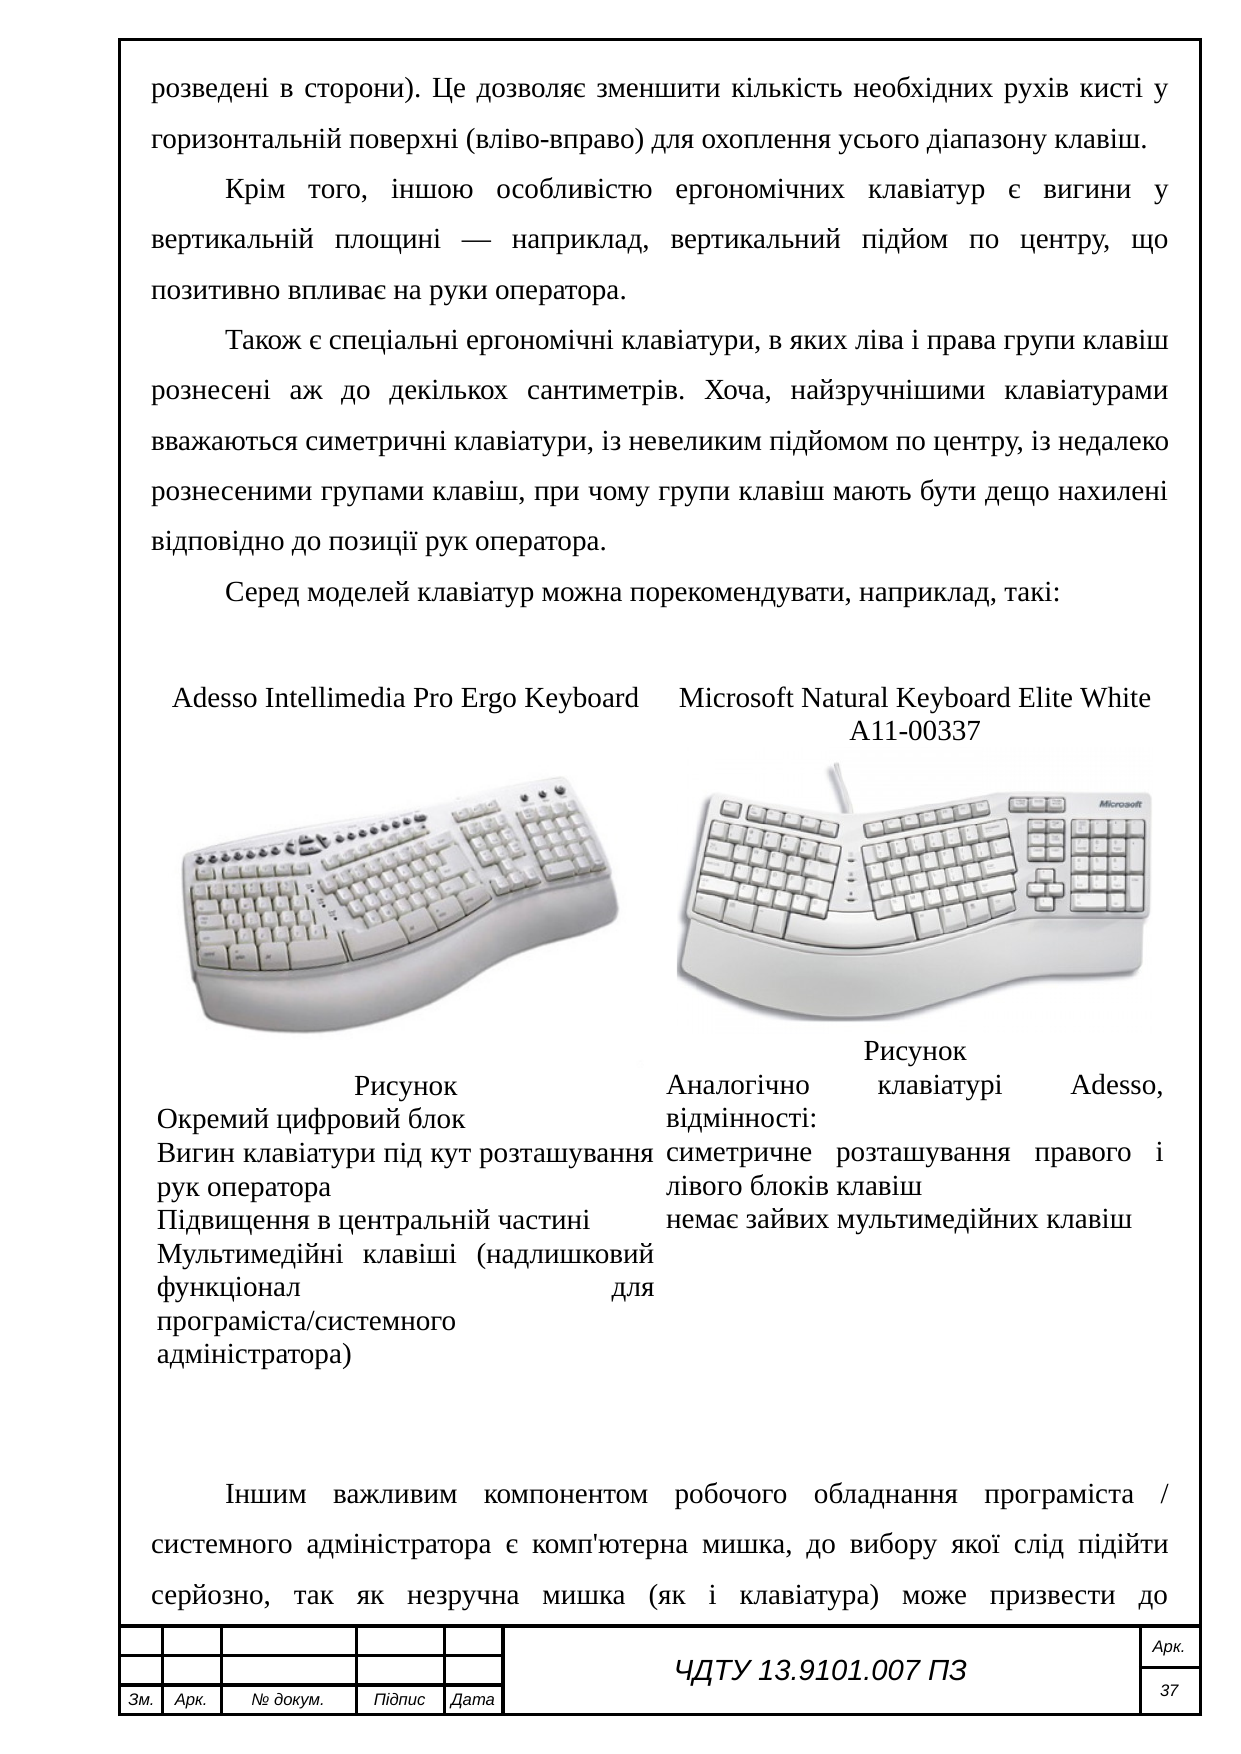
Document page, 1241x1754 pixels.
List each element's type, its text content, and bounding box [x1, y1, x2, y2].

table_header Adesso Intellimedia Pro Ergo Keyboard Рисунок Окремий цифровий блок Вигин клавіатури під кут розташування рук оператора Підвищення в центральній частині Мультимедійні клавіші (надлишковий функціонал для програміста/системного адміністратора) [151, 674, 660, 1376]
text Крім того, іншою особливістю ергономічних клавіатур є вигини у вертикальній площині — наприклад, вертикальний підйом по центру, що позитивно впливає на руки оператора. [151, 171, 1170, 305]
table_header Microsoft Natural Keyboard Elite White A11-00337 Рисунок Аналогічно клавіатурі Adesso, відмінності: симетричне розташування правого і лівого блоків клавіш немає зайвих мультимедійних клавіш [660, 674, 1170, 1376]
picture [676, 747, 1153, 1034]
picture [167, 747, 644, 1068]
text Серед моделей клавіатур можна порекомендувати, наприклад, такі: [151, 574, 1170, 607]
text розведені в сторони). Це дозволяє зменшити кількість необхідних рухів кисті у горизонтальній поверхні (вліво-вправо) для охоплення усього діапазону клавіш. [151, 71, 1170, 154]
text Також є спеціальні ергономічні клавіатури, в яких ліва і права групи клавіш рознесені аж до декількох сантиметрів. Хоча, найзручнішими клавіатурами вважаються симетричні клавіатури, із невеликим підйомом по центру, із недалеко рознесеними групами клавіш, при чому групи клавіш мають бути дещо нахилені відповідно до позиції рук оператора. [151, 322, 1170, 557]
text Іншим важливим компонентом робочого обладнання програміста / системного адміністратора є комп'ютерна мишка, до вибору якої слід підійти серйозно, так як незручна мишка (як і клавіатура) може призвести до [151, 1476, 1170, 1610]
